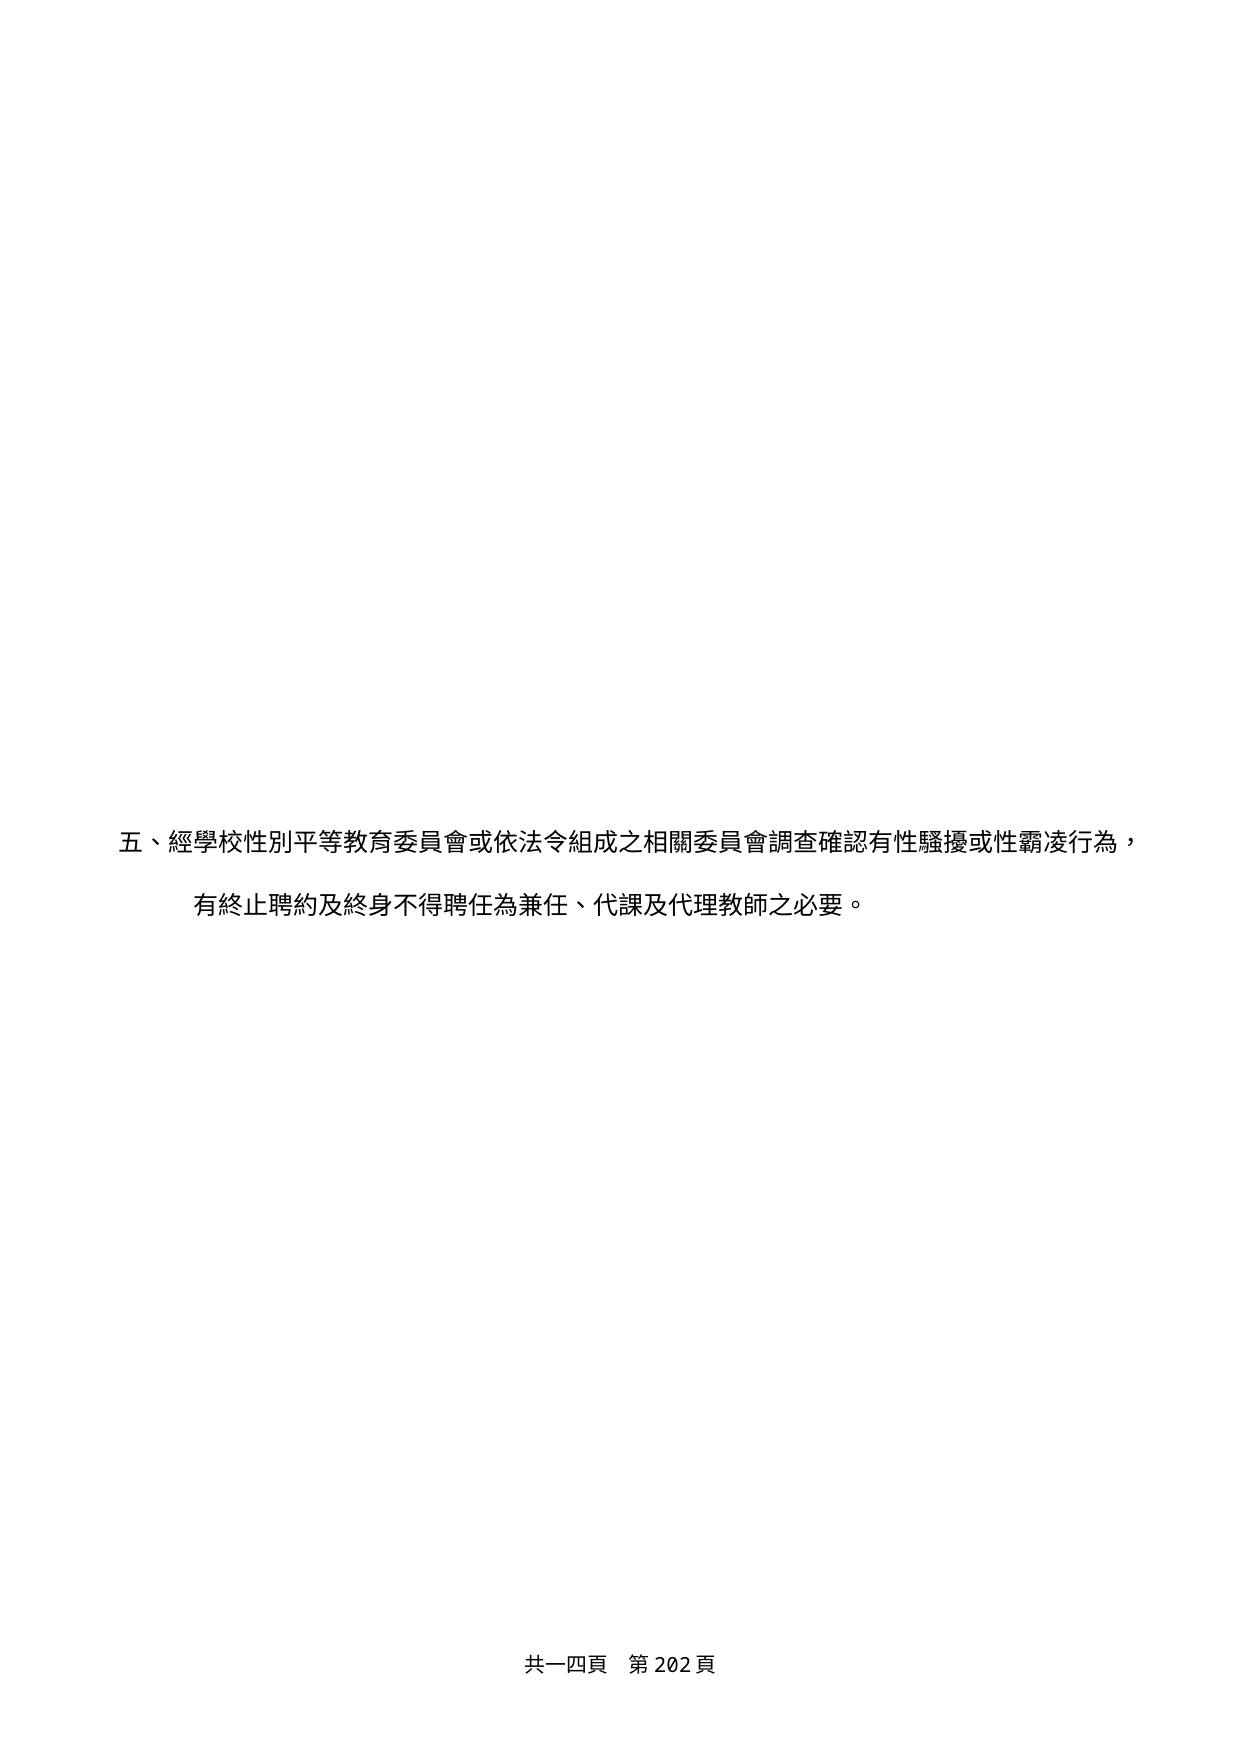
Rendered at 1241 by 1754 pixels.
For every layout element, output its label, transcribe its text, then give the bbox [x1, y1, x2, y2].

text 五、經學校性別平等教育委員會或依法令組成之相關委員會調查確認有性騷擾或性霸凌行為，有終止聘約及終身不得聘任為兼任、代課及代理教師之必要。 [118, 799, 1122, 924]
